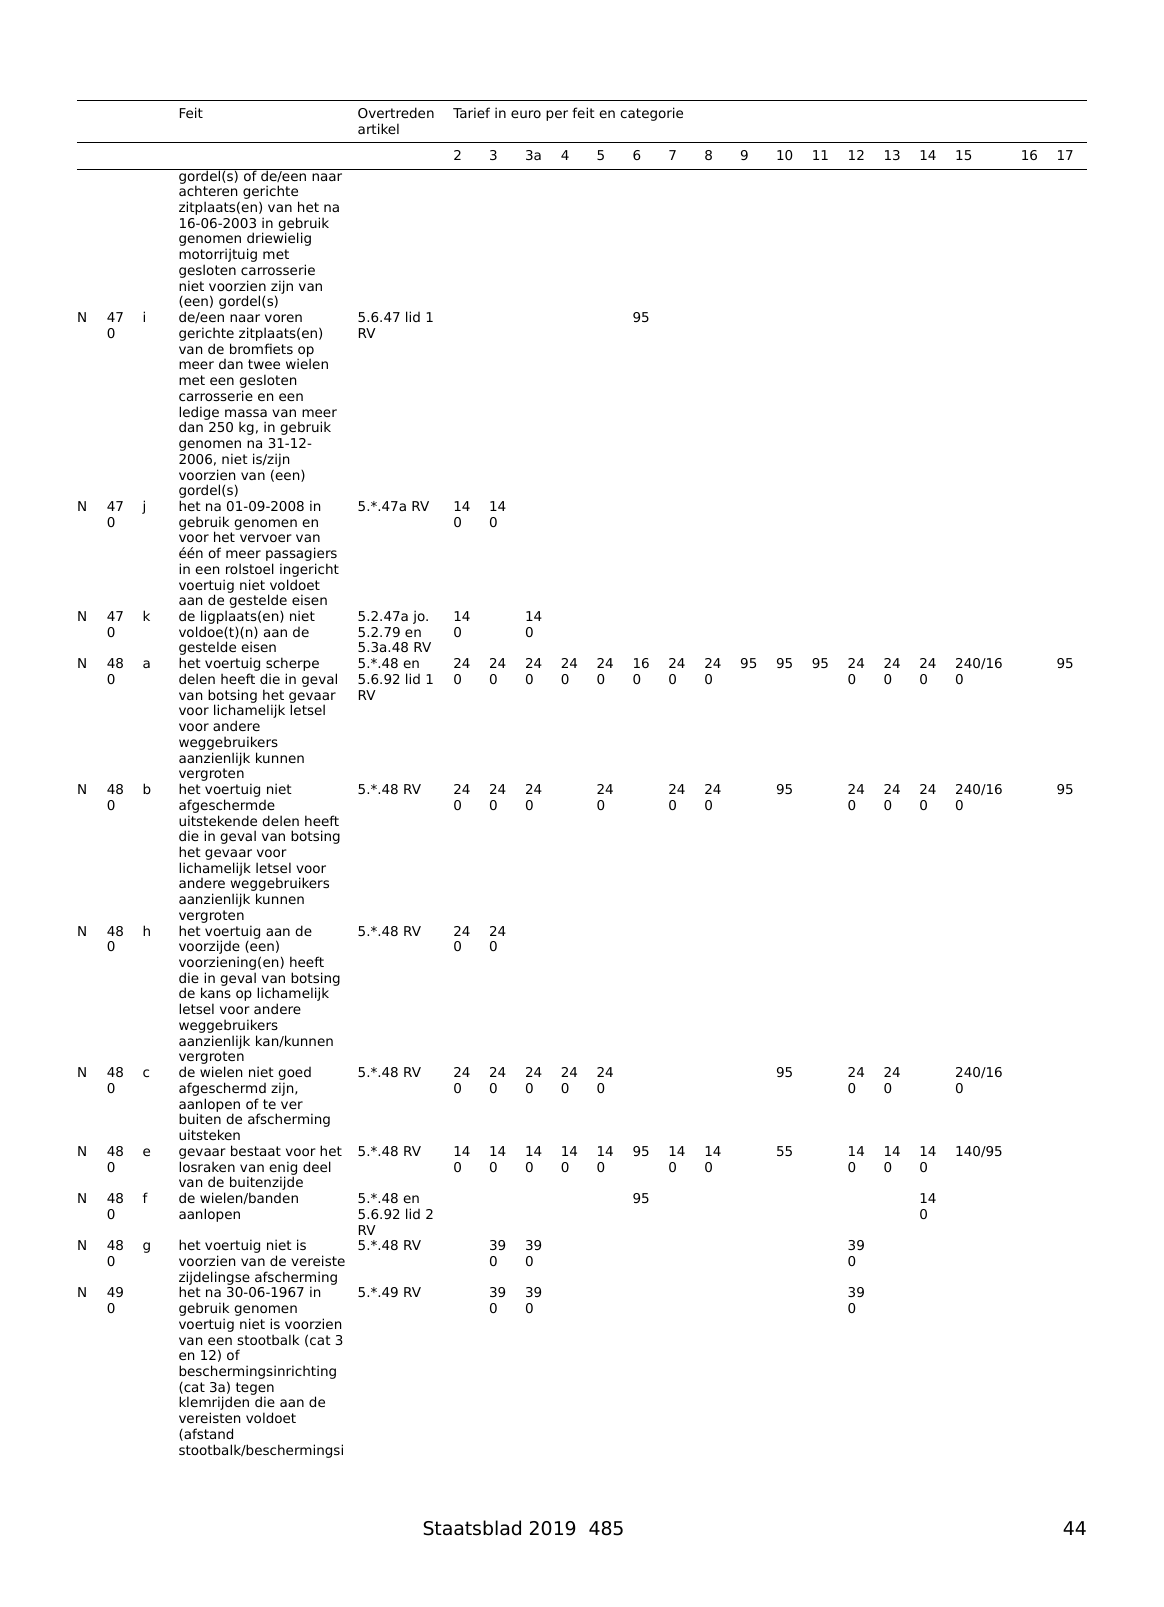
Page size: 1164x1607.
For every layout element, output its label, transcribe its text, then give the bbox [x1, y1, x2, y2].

table_cell 5.*.48 RV [352, 1238, 447, 1285]
table_cell [770, 1191, 806, 1238]
table_cell 5.*.48 RV [352, 1144, 447, 1191]
table_cell 7 [662, 143, 698, 168]
table_cell 12 [841, 143, 877, 168]
table_cell [483, 310, 519, 499]
table_cell 240 [555, 1065, 591, 1144]
table_cell [447, 1285, 483, 1458]
table_cell 140 [841, 1144, 877, 1191]
table_cell [77, 143, 101, 168]
table_cell 10 [770, 143, 806, 168]
table_cell [662, 1285, 698, 1458]
table_cell [949, 170, 1015, 310]
table_cell 240 [591, 1065, 626, 1144]
table_cell 390 [483, 1238, 519, 1285]
table_cell [1015, 1065, 1051, 1144]
table_cell [662, 924, 698, 1065]
table_cell [555, 1191, 591, 1238]
table_cell 390 [483, 1285, 519, 1458]
table_cell [877, 1238, 913, 1285]
table_cell [841, 170, 877, 310]
table_cell j [136, 499, 172, 609]
table_cell 5.*.48 RV [352, 782, 447, 923]
table_cell 240 [662, 782, 698, 923]
table_cell 55 [770, 1144, 806, 1191]
table_cell [626, 924, 662, 1065]
table_cell 240 [483, 656, 519, 782]
table_cell 240 [877, 656, 913, 782]
table_cell h [136, 924, 172, 1065]
table_cell [519, 924, 555, 1065]
table_cell [806, 782, 841, 923]
table_cell N [77, 782, 101, 923]
table_cell [949, 924, 1015, 1065]
table_cell [447, 170, 483, 310]
table_cell 470 [101, 499, 136, 609]
table_cell 4 [555, 143, 591, 168]
table_cell [1051, 1065, 1087, 1144]
table_cell 5.*.48 en 5.6.92 lid 1 RV [352, 656, 447, 782]
table_cell [841, 499, 877, 609]
table_cell [626, 609, 662, 656]
table_cell 8 [698, 143, 734, 168]
table_cell de/een naar voren gerichte zitplaats(en) van de bromfiets op meer dan twee wielen met een gesloten carrosserie en een ledige massa van meer dan 250 kg, in gebruik genomen na 31-12-2006, niet is/zijn voorzien van (een) gordel(s) [172, 310, 352, 499]
table_cell [555, 499, 591, 609]
table_cell [734, 609, 770, 656]
table_cell [1051, 609, 1087, 656]
table_cell gevaar bestaat voor het losraken van enig deel van de buitenzijde [172, 1144, 352, 1191]
table_cell 5.*.48 RV [352, 1065, 447, 1144]
table_cell N [77, 656, 101, 782]
table_cell [1051, 1285, 1087, 1458]
table_cell [949, 1285, 1015, 1458]
table_cell 240 [519, 782, 555, 923]
table_cell [662, 609, 698, 656]
table_cell [877, 499, 913, 609]
table_cell [1051, 310, 1087, 499]
table_cell [447, 1238, 483, 1285]
table_cell 240 [591, 656, 626, 782]
table_cell [806, 499, 841, 609]
table_cell N [77, 1238, 101, 1285]
table_cell [591, 609, 626, 656]
table_cell N [77, 310, 101, 499]
table_cell 95 [626, 1191, 662, 1238]
table_cell 240 [913, 656, 949, 782]
table_cell [519, 499, 555, 609]
table_cell [877, 310, 913, 499]
table_cell 240 [698, 656, 734, 782]
table_cell [1015, 170, 1051, 310]
table_cell 390 [841, 1238, 877, 1285]
table_cell 5.*.47a RV [352, 499, 447, 609]
table_cell [949, 609, 1015, 656]
table_cell [626, 1065, 662, 1144]
table_cell [662, 1065, 698, 1144]
table_cell N [77, 1191, 101, 1238]
table_cell 470 [101, 310, 136, 499]
table_cell 240 [591, 782, 626, 923]
table_cell 240 [447, 1065, 483, 1144]
table_header [101, 101, 136, 142]
table_cell [806, 609, 841, 656]
table_cell [877, 609, 913, 656]
table_cell 140 [877, 1144, 913, 1191]
table_cell 480 [101, 1238, 136, 1285]
table_header [77, 101, 101, 142]
table_cell het voertuig aan de voorzijde (een) voorziening(en) heeft die in geval van botsing de kans op lichamelijk letsel voor andere weggebruikers aanzienlijk kan/kunnen vergroten [172, 924, 352, 1065]
table_cell [698, 170, 734, 310]
table_cell [1015, 499, 1051, 609]
table_cell [483, 609, 519, 656]
table_cell [949, 1238, 1015, 1285]
table_cell [734, 1065, 770, 1144]
table_cell [626, 499, 662, 609]
table_cell [770, 1285, 806, 1458]
table_cell de wielen niet goed afgeschermd zijn, aanlopen of te ver buiten de afscherming uitsteken [172, 1065, 352, 1144]
table_cell [806, 1238, 841, 1285]
table_cell het voertuig niet is voorzien van de vereiste zijdelingse afscherming [172, 1238, 352, 1285]
table_cell [1051, 1238, 1087, 1285]
table_cell 470 [101, 609, 136, 656]
table_cell [1051, 1191, 1087, 1238]
table_cell b [136, 782, 172, 923]
table_cell [734, 1191, 770, 1238]
table_cell [555, 924, 591, 1065]
table_cell [698, 1285, 734, 1458]
table_cell c [136, 1065, 172, 1144]
table_cell 240 [877, 1065, 913, 1144]
table_cell [555, 609, 591, 656]
table_cell [626, 1238, 662, 1285]
table_cell [591, 170, 626, 310]
table_cell [806, 170, 841, 310]
table_cell [1015, 1191, 1051, 1238]
table_cell [101, 143, 136, 168]
table_cell 480 [101, 656, 136, 782]
table_cell [949, 499, 1015, 609]
table_cell 390 [519, 1285, 555, 1458]
table_cell [591, 499, 626, 609]
table_cell 5.*.48 en 5.6.92 lid 2 RV [352, 1191, 447, 1238]
table_cell 95 [626, 1144, 662, 1191]
table_cell 95 [770, 656, 806, 782]
table_cell [1015, 1144, 1051, 1191]
table_header Feit [172, 101, 352, 142]
table_cell [877, 924, 913, 1065]
table_cell 240 [841, 782, 877, 923]
table_cell 140/95 [949, 1144, 1015, 1191]
table_cell [352, 170, 447, 310]
table_cell 5.*.49 RV [352, 1285, 447, 1458]
table_cell 95 [1051, 782, 1087, 923]
table_cell [555, 1238, 591, 1285]
table_cell [913, 1238, 949, 1285]
table_cell 5 [591, 143, 626, 168]
table_cell a [136, 656, 172, 782]
table_cell 390 [519, 1238, 555, 1285]
table_cell N [77, 609, 101, 656]
table_cell 240 [877, 782, 913, 923]
table_cell [949, 310, 1015, 499]
table_cell [806, 1144, 841, 1191]
table_cell 240 [913, 782, 949, 923]
table_cell [591, 1285, 626, 1458]
table_cell [483, 1191, 519, 1238]
table_cell 490 [101, 1285, 136, 1458]
table_cell 240 [841, 1065, 877, 1144]
table_cell [1051, 1144, 1087, 1191]
table_cell 240 [519, 1065, 555, 1144]
table_header [136, 101, 172, 142]
table_cell [1051, 924, 1087, 1065]
table_cell N [77, 1065, 101, 1144]
table_cell [1015, 924, 1051, 1065]
table_cell [136, 1285, 172, 1458]
table_cell 140 [447, 1144, 483, 1191]
table_cell [806, 1065, 841, 1144]
table_cell [770, 499, 806, 609]
table_cell 240 [841, 656, 877, 782]
table_cell [662, 310, 698, 499]
table_cell het na 30-06-1967 in gebruik genomen voertuig niet is voorzien van een stootbalk (cat 3 en 12) of beschermingsinrichting (cat 3a) tegen klemrijden die aan de vereisten voldoet (afstand stootbalk/beschermingsi [172, 1285, 352, 1458]
table_cell [841, 310, 877, 499]
table_cell [734, 924, 770, 1065]
table_cell 240 [662, 656, 698, 782]
table_cell [626, 1285, 662, 1458]
table_cell 95 [1051, 656, 1087, 782]
table_cell 140 [447, 609, 483, 656]
table_cell 140 [913, 1191, 949, 1238]
table_cell k [136, 609, 172, 656]
table_cell 15 [949, 143, 1015, 168]
table_cell 5.2.47a jo. 5.2.79 en 5.3a.48 RV [352, 609, 447, 656]
table_cell [662, 170, 698, 310]
table_cell 140 [662, 1144, 698, 1191]
table_cell de wielen/banden aanlopen [172, 1191, 352, 1238]
table_cell 240/160 [949, 656, 1015, 782]
table_cell [1051, 499, 1087, 609]
table_cell 240 [555, 656, 591, 782]
table_cell [1015, 1238, 1051, 1285]
table_cell [1015, 656, 1051, 782]
table_cell [352, 143, 447, 168]
table_cell [734, 1144, 770, 1191]
table_cell [877, 170, 913, 310]
table_cell [1015, 1285, 1051, 1458]
table_cell N [77, 924, 101, 1065]
table_cell 240 [519, 656, 555, 782]
table_cell 140 [483, 1144, 519, 1191]
table_cell [877, 1285, 913, 1458]
table_cell het na 01-09-2008 in gebruik genomen en voor het vervoer van één of meer passagiers in een rolstoel ingericht voertuig niet voldoet aan de gestelde eisen [172, 499, 352, 609]
table_cell 9 [734, 143, 770, 168]
table_cell [591, 310, 626, 499]
table_cell [841, 609, 877, 656]
table_cell [770, 1238, 806, 1285]
table_cell [626, 170, 662, 310]
table_cell [555, 1285, 591, 1458]
table_cell 240 [447, 924, 483, 1065]
table_cell [1051, 170, 1087, 310]
table_cell [806, 1285, 841, 1458]
table_cell [913, 1285, 949, 1458]
table_cell 17 [1051, 143, 1087, 168]
table_cell g [136, 1238, 172, 1285]
table_header Overtreden artikel [352, 101, 447, 142]
table_cell [913, 170, 949, 310]
table_cell [662, 1238, 698, 1285]
table_header Tarief in euro per feit en categorie [447, 101, 1087, 142]
table_cell 140 [555, 1144, 591, 1191]
table_cell [806, 924, 841, 1065]
table_cell 5.6.47 lid 1 RV [352, 310, 447, 499]
table_cell [101, 170, 136, 310]
table_cell N [77, 1144, 101, 1191]
table_cell [698, 1065, 734, 1144]
table_cell 480 [101, 782, 136, 923]
table_cell e [136, 1144, 172, 1191]
table_cell 480 [101, 924, 136, 1065]
table_cell de ligplaats(en) niet voldoe(t)(n) aan de gestelde eisen [172, 609, 352, 656]
table_cell [1015, 782, 1051, 923]
table_cell 16 [1015, 143, 1051, 168]
table_cell 140 [591, 1144, 626, 1191]
table_cell [734, 310, 770, 499]
table_cell [913, 924, 949, 1065]
table_cell [913, 499, 949, 609]
table_cell [734, 170, 770, 310]
table_cell 240 [447, 656, 483, 782]
table_cell [591, 924, 626, 1065]
table_cell [555, 170, 591, 310]
table_cell [519, 1191, 555, 1238]
table_cell het voertuig niet afgeschermde uitstekende delen heeft die in geval van botsing het gevaar voor lichamelijk letsel voor andere weggebruikers aanzienlijk kunnen vergroten [172, 782, 352, 923]
table_cell [136, 170, 172, 310]
table_cell 240 [698, 782, 734, 923]
table_cell 240 [447, 782, 483, 923]
table_cell [770, 609, 806, 656]
table_cell 160 [626, 656, 662, 782]
table_cell 480 [101, 1065, 136, 1144]
table_cell 13 [877, 143, 913, 168]
table_cell i [136, 310, 172, 499]
table_cell [136, 143, 172, 168]
table_cell [519, 170, 555, 310]
table_cell [698, 310, 734, 499]
table_cell [734, 782, 770, 923]
table_cell [770, 170, 806, 310]
table_cell 11 [806, 143, 841, 168]
table_cell [913, 310, 949, 499]
table_cell 3a [519, 143, 555, 168]
table_cell [483, 170, 519, 310]
table_cell [519, 310, 555, 499]
table_cell 390 [841, 1285, 877, 1458]
table_cell [698, 499, 734, 609]
table_cell 240/160 [949, 782, 1015, 923]
table_cell 95 [734, 656, 770, 782]
table_cell 240 [483, 1065, 519, 1144]
table_cell 95 [806, 656, 841, 782]
table_cell [172, 143, 352, 168]
table_cell 14 [913, 143, 949, 168]
table_cell [662, 1191, 698, 1238]
table_cell het voertuig scherpe delen heeft die in geval van botsing het gevaar voor lichamelijk letsel voor andere weggebruikers aanzienlijk kunnen vergroten [172, 656, 352, 782]
table_cell f [136, 1191, 172, 1238]
table_cell [913, 1065, 949, 1144]
table_cell 95 [770, 1065, 806, 1144]
table_cell [913, 609, 949, 656]
table_cell 140 [519, 609, 555, 656]
table_cell 240/160 [949, 1065, 1015, 1144]
table_cell [1015, 310, 1051, 499]
table_cell [841, 924, 877, 1065]
table_cell [555, 782, 591, 923]
table_cell gordel(s) of de/een naar achteren gerichte zitplaats(en) van het na 16-06-2003 in gebruik genomen driewielig motorrijtuig met gesloten carrosserie niet voorzien zijn van (een) gordel(s) [172, 170, 352, 310]
table_cell [734, 1285, 770, 1458]
table_cell [734, 499, 770, 609]
table_cell [877, 1191, 913, 1238]
table_cell [447, 310, 483, 499]
table_cell 140 [447, 499, 483, 609]
table_cell [734, 1238, 770, 1285]
table_cell 140 [913, 1144, 949, 1191]
table_cell 5.*.48 RV [352, 924, 447, 1065]
table_cell [698, 609, 734, 656]
table_cell [447, 1191, 483, 1238]
table_cell [949, 1191, 1015, 1238]
table_cell [591, 1191, 626, 1238]
table_cell 140 [483, 499, 519, 609]
table_cell N [77, 499, 101, 609]
table_cell [626, 782, 662, 923]
table_cell 95 [626, 310, 662, 499]
table_cell [591, 1238, 626, 1285]
table_cell [698, 1191, 734, 1238]
table_cell [662, 499, 698, 609]
table_cell 480 [101, 1191, 136, 1238]
table_cell [698, 1238, 734, 1285]
table_cell 6 [626, 143, 662, 168]
table_cell [1015, 609, 1051, 656]
table_cell [770, 924, 806, 1065]
table_cell 95 [770, 782, 806, 923]
table_cell [806, 310, 841, 499]
table_cell [77, 170, 101, 310]
table_cell 3 [483, 143, 519, 168]
table_cell 2 [447, 143, 483, 168]
table_cell 240 [483, 782, 519, 923]
table_cell 480 [101, 1144, 136, 1191]
table_cell [698, 924, 734, 1065]
table_cell [806, 1191, 841, 1238]
table_cell [555, 310, 591, 499]
table_cell [770, 310, 806, 499]
table_cell 240 [483, 924, 519, 1065]
table_cell 140 [519, 1144, 555, 1191]
table_cell N [77, 1285, 101, 1458]
table_cell [841, 1191, 877, 1238]
table_cell 140 [698, 1144, 734, 1191]
